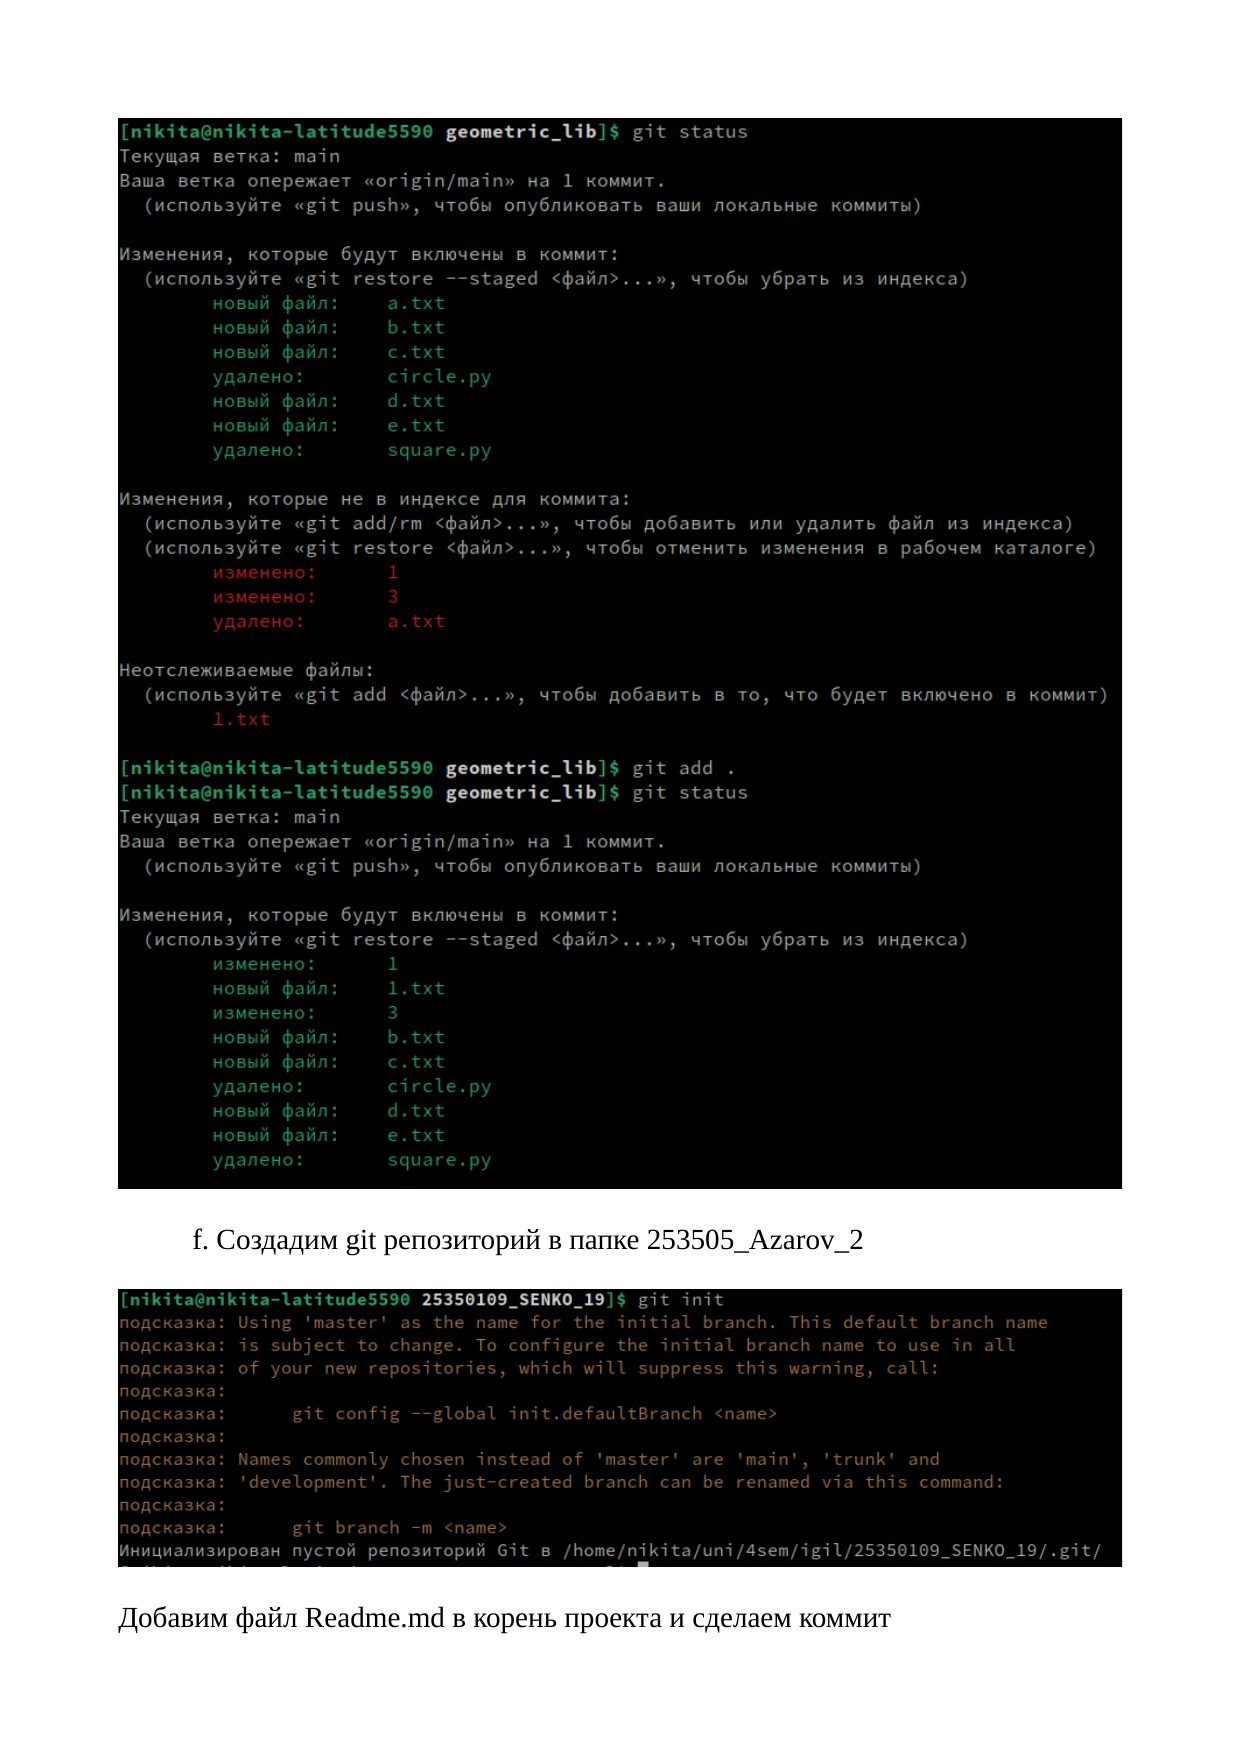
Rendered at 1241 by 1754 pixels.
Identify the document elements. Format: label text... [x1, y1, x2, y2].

text Добавим файл Readme.md в корень проекта и сделаем коммит [118, 1600, 1122, 1633]
picture [118, 1289, 1123, 1567]
text f. Создадим git репозиторий в папке 253505_Azarov_2 [118, 1222, 1122, 1256]
picture [118, 118, 1123, 1189]
